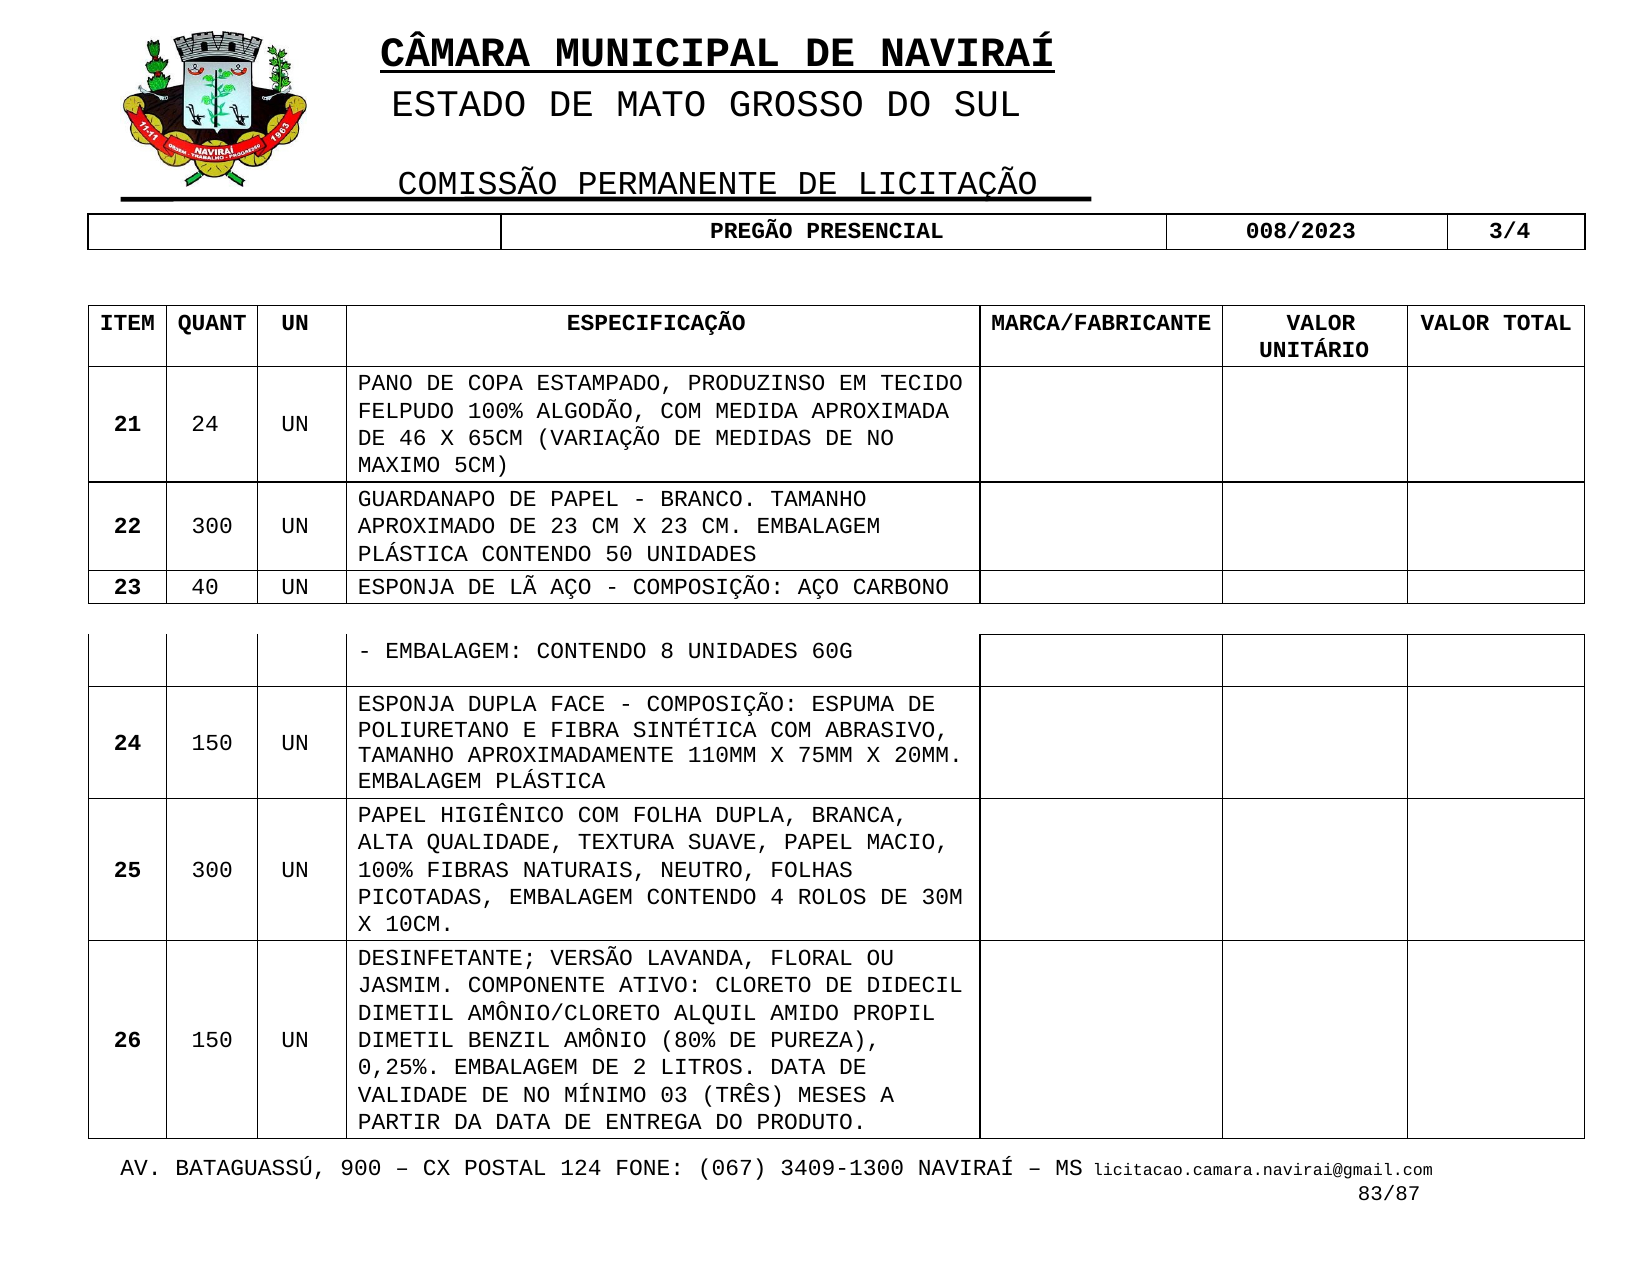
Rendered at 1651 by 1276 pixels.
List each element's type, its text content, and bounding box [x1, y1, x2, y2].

table_header MARCA/FABRICANTE [981, 306, 1222, 366]
table_cell [1223, 687, 1407, 797]
table_cell [981, 367, 1222, 481]
table_cell [1408, 571, 1584, 603]
table_header [1408, 635, 1584, 686]
table_cell [1408, 367, 1584, 481]
table_header [981, 635, 1222, 686]
table_cell [1223, 941, 1407, 1138]
table_header ESPECIFICAÇÃO [347, 306, 979, 366]
table_cell [1223, 483, 1407, 569]
table_cell [1223, 799, 1407, 940]
table_cell GUARDANAPO DE PAPEL - BRANCO. TAMANHO APROXIMADO DE 23 CM X 23 CM. EMBALAGEM PLÁSTICA CONTENDO 50 UNIDADES [347, 483, 979, 569]
table_cell [981, 799, 1222, 940]
table_header UN [258, 306, 346, 366]
table_header [167, 634, 257, 686]
table_cell [1408, 799, 1584, 940]
table_cell 150 [167, 941, 257, 1138]
table_cell ESPONJA DUPLA FACE - COMPOSIÇÃO: ESPUMA DE POLIURETANO E FIBRA SINTÉTICA COM ABRASIVO, TAMANHO APROXIMADAMENTE 110MM X 75MM X 20MM. EMBALAGEM PLÁSTICA [347, 687, 979, 797]
table_cell 26 [89, 941, 166, 1138]
table_cell 21 [89, 367, 166, 481]
table_cell DESINFETANTE; VERSÃO LAVANDA, FLORAL OU JASMIM. COMPONENTE ATIVO: CLORETO DE DIDECIL DIMETIL AMÔNIO/CLORETO ALQUIL AMIDO PROPIL DIMETIL BENZIL AMÔNIO (80% DE PUREZA), 0,25%. EMBALAGEM DE 2 LITROS. DATA DE VALIDADE DE NO MÍNIMO 03 (TRÊS) MESES A PARTIR DA DATA DE ENTREGA DO PRODUTO. [347, 941, 979, 1138]
table_header VALOR TOTAL [1408, 306, 1584, 366]
table_cell ESPONJA DE LÃ AÇO - COMPOSIÇÃO: AÇO CARBONO [347, 571, 979, 603]
table_header [1223, 635, 1407, 686]
table_cell 300 [167, 799, 257, 940]
table_cell 40 [167, 571, 257, 603]
table_header [258, 634, 346, 686]
table_cell [1408, 687, 1584, 797]
table_cell [1408, 483, 1584, 569]
table_cell PANO DE COPA ESTAMPADO, PRODUZINSO EM TECIDO FELPUDO 100% ALGODÃO, COM MEDIDA APROXIMADA DE 46 X 65CM (VARIAÇÃO DE MEDIDAS DE NO MAXIMO 5CM) [347, 367, 979, 481]
table_cell [981, 571, 1222, 603]
table_cell UN [258, 367, 346, 481]
table_header ITEM [89, 306, 166, 366]
table_cell 008/2023 [1167, 215, 1447, 249]
table_cell [1223, 367, 1407, 481]
table_header - EMBALAGEM: CONTENDO 8 UNIDADES 60G [347, 634, 979, 686]
table_cell 150 [167, 687, 257, 797]
table_cell UN [258, 687, 346, 797]
table_cell [981, 941, 1222, 1138]
table_cell 3/4 [1448, 215, 1584, 249]
table_header QUANT [167, 306, 257, 366]
table_cell UN [258, 483, 346, 569]
table_header VALOR UNITÁRIO [1223, 306, 1407, 366]
table_header [89, 634, 166, 686]
table_cell [981, 687, 1222, 797]
table_cell UN [258, 799, 346, 940]
table_cell 23 [89, 571, 166, 603]
table_cell PREGÃO PRESENCIAL [502, 215, 1166, 249]
table_cell 25 [89, 799, 166, 940]
table_cell 300 [167, 483, 257, 569]
table_cell [981, 483, 1222, 569]
table_cell 22 [89, 483, 166, 569]
table_cell [1223, 571, 1407, 603]
table_header [89, 215, 500, 249]
table_cell UN [258, 941, 346, 1138]
table_cell [1408, 941, 1584, 1138]
table_cell 24 [167, 367, 257, 481]
table_cell PAPEL HIGIÊNICO COM FOLHA DUPLA, BRANCA, ALTA QUALIDADE, TEXTURA SUAVE, PAPEL MACIO, 100% FIBRAS NATURAIS, NEUTRO, FOLHAS PICOTADAS, EMBALAGEM CONTENDO 4 ROLOS DE 30M X 10CM. [347, 799, 979, 940]
table_cell UN [258, 571, 346, 603]
table_cell 24 [89, 687, 166, 797]
